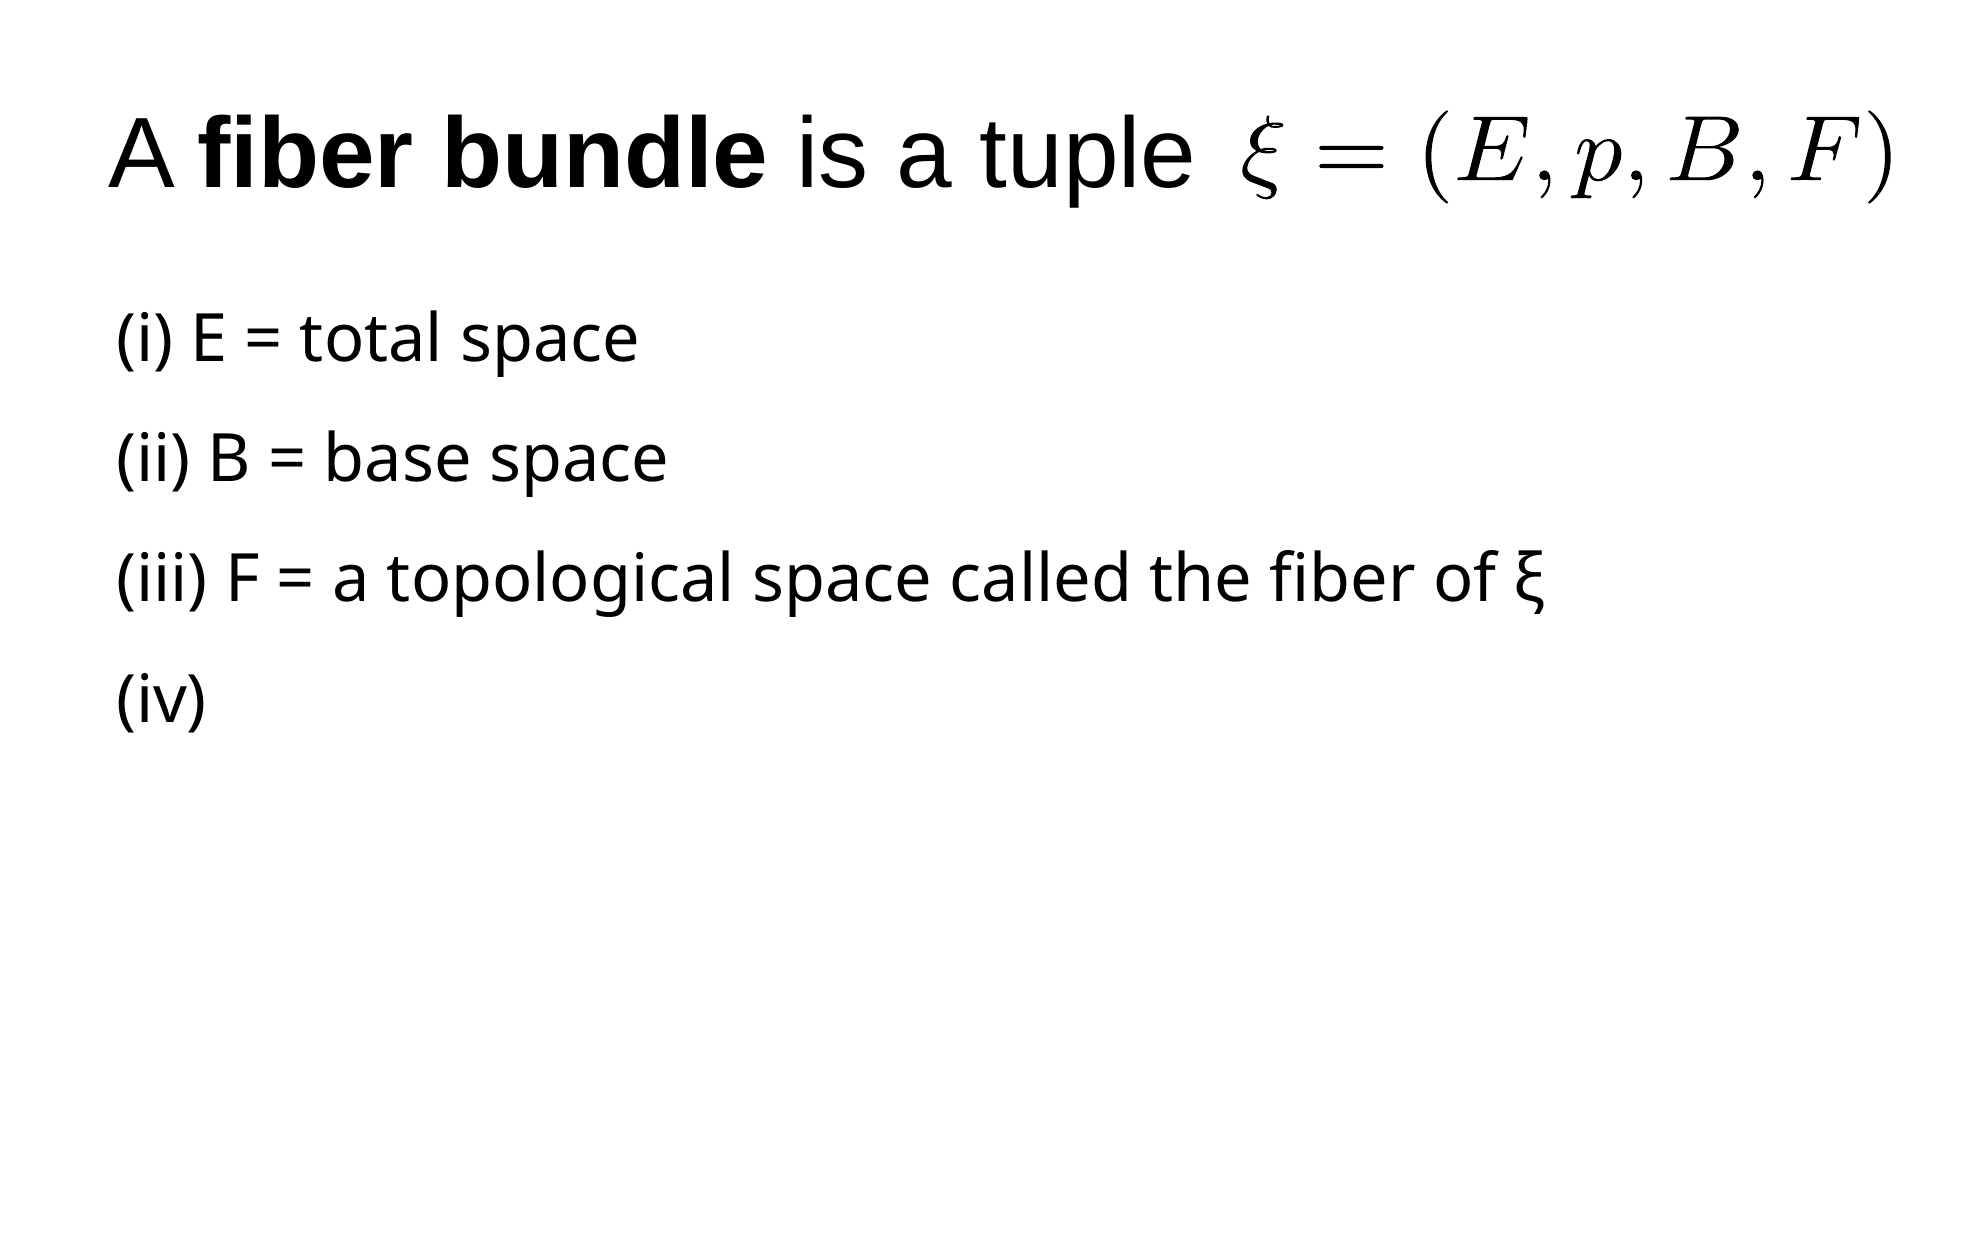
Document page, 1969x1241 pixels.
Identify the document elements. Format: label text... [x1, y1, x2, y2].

title A fiber bundle is a tuple [80, 49, 1225, 257]
text_box [1242, 110, 1891, 204]
list E = total space B = base space F = a topological space called the fiber of ξ [98, 290, 1870, 1010]
